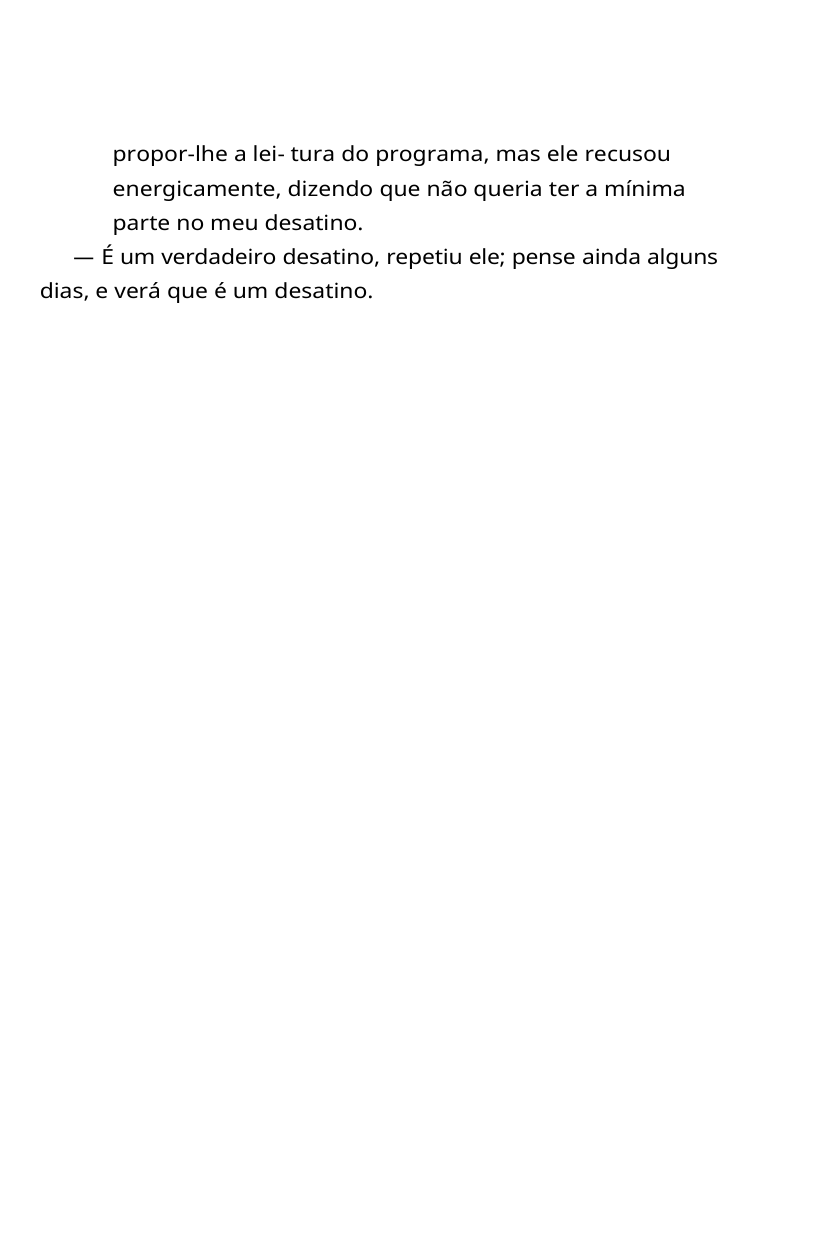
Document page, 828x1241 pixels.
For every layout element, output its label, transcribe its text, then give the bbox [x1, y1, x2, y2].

list É um verdadeiro desatino, repetiu ele; pense ainda alguns dias, e verá que é um desatino. [39, 242, 738, 304]
text propor-lhe a lei- tura do programa, mas ele recusou energicamente, dizendo que não queria ter a mínima parte no meu desatino. [112, 139, 745, 236]
